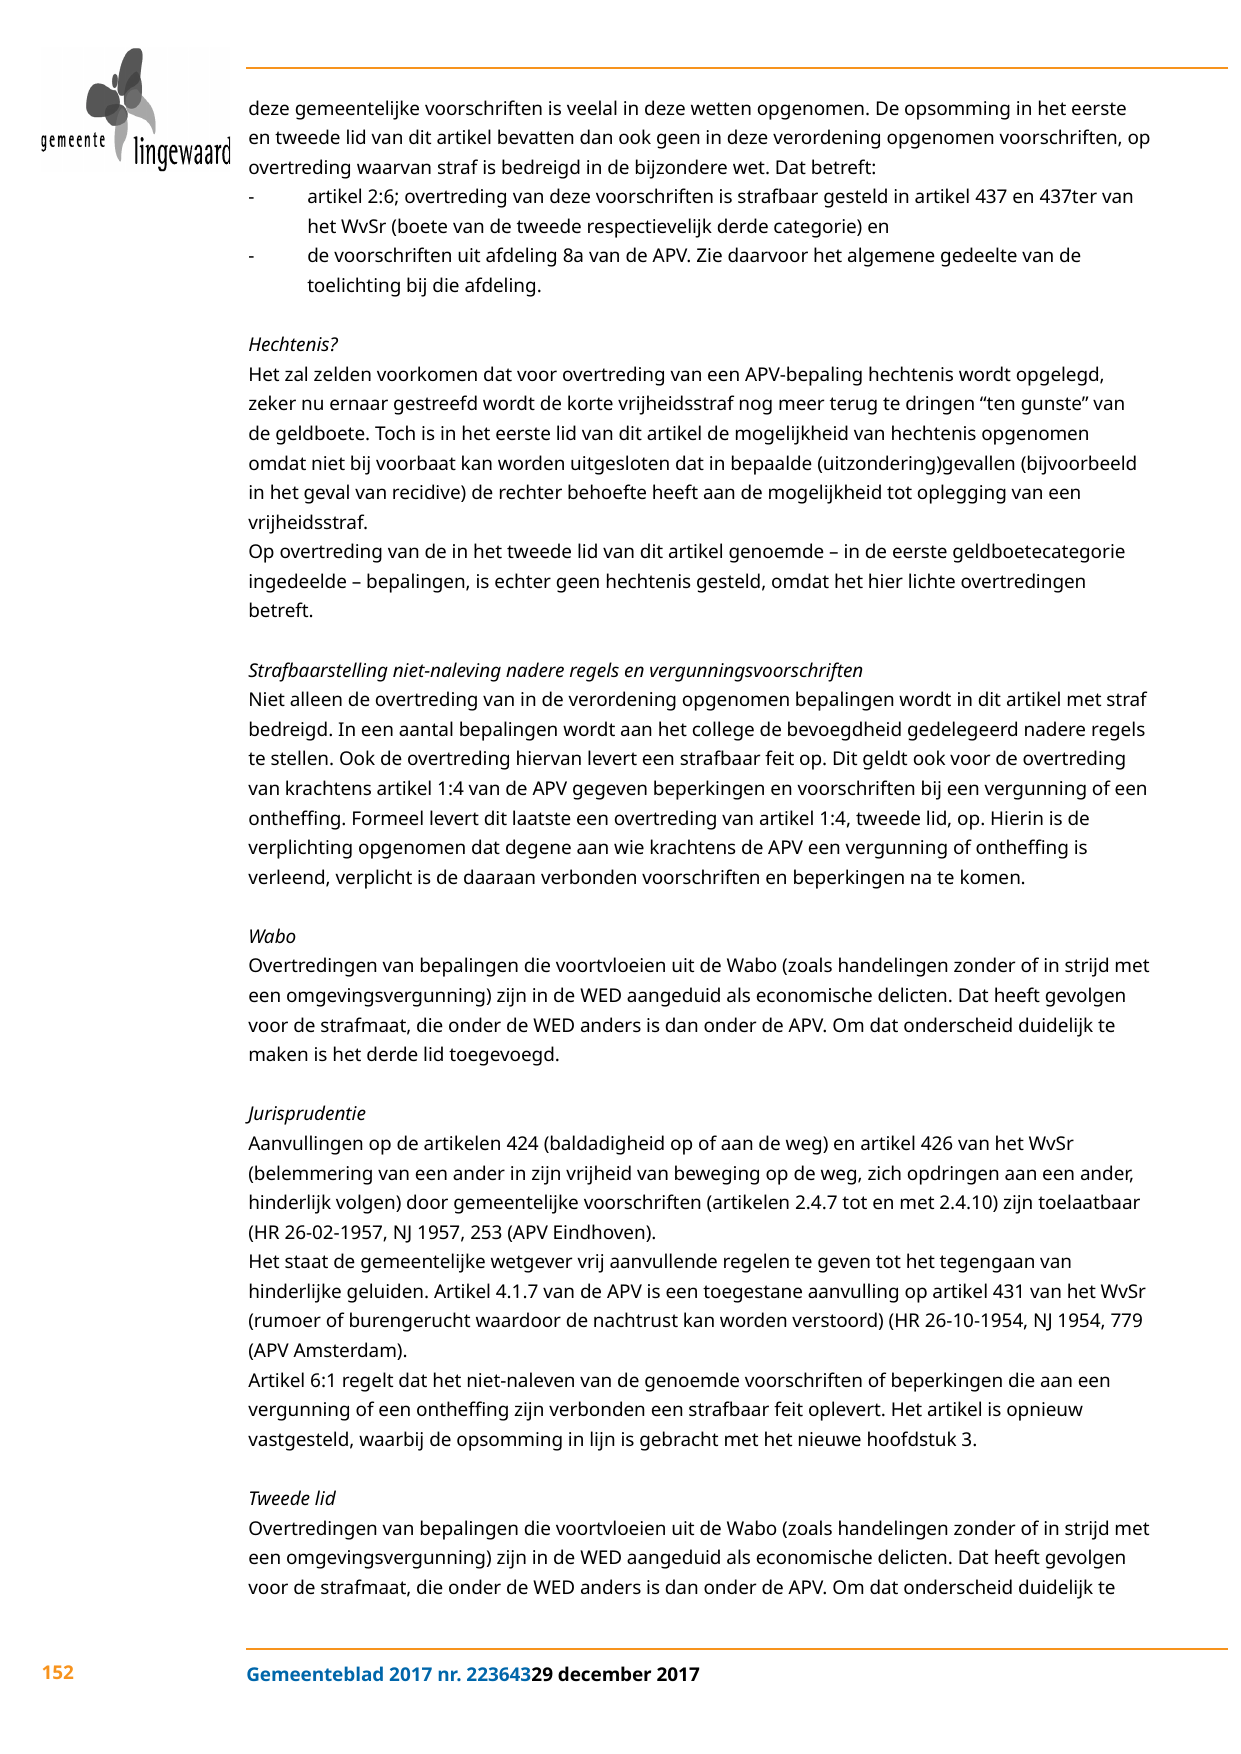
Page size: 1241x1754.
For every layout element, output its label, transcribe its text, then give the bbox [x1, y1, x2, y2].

text Strafbaarstelling niet-naleving nadere regels en vergunningsvoorschriften [248, 657, 1152, 683]
text Niet alleen de overtreding van in de verordening opgenomen bepalingen wordt in dit artikel met straf bedreigd. In een aantal bepalingen wordt aan het college de bevoegdheid gedelegeerd nadere regels te stellen. Ook de overtreding hiervan levert een strafbaar feit op. Dit geldt ook voor de overtreding van krachtens artikel 1:4 van de APV gegeven beperkingen en voorschriften bij een vergunning of een ontheffing. Formeel levert dit laatste een overtreding van artikel 1:4, tweede lid, op. Hierin is de verplichting opgenomen dat degene aan wie krachtens de APV een vergunning of ontheffing is verleend, verplicht is de daaraan verbonden voorschriften en beperkingen na te komen. [248, 686, 1152, 890]
text Aanvullingen op de artikelen 424 (baldadigheid op of aan de weg) en artikel 426 van het WvSr (belemmering van een ander in zijn vrijheid van beweging op de weg, zich opdringen aan een ander, hinderlijk volgen) door gemeentelijke voorschriften (artikelen 2.4.7 tot en met 2.4.10) zijn toelaatbaar (HR 26-02-1957, NJ 1957, 253 (APV Eindhoven). [248, 1130, 1152, 1245]
text deze gemeentelijke voorschriften is veelal in deze wetten opgenomen. De opsomming in het eerste en tweede lid van dit artikel bevatten dan ook geen in deze verordening opgenomen voorschriften, op overtreding waarvan straf is bedreigd in de bijzondere wet. Dat betreft: [248, 95, 1152, 180]
text Artikel 6:1 regelt dat het niet-naleven van de genoemde voorschriften of beperkingen die aan een vergunning of een ontheffing zijn verbonden een strafbaar feit oplevert. Het artikel is opnieuw vastgesteld, waarbij de opsomming in lijn is gebracht met het nieuwe hoofdstuk 3. [248, 1367, 1152, 1452]
text Overtredingen van bepalingen die voortvloeien uit de Wabo (zoals handelingen zonder of in strijd met een omgevingsvergunning) zijn in de WED aangeduid als economische delicten. Dat heeft gevolgen voor de strafmaat, die onder de WED anders is dan onder de APV. Om dat onderscheid duidelijk te maken is het derde lid toegevoegd. [248, 953, 1152, 1067]
picture [41, 47, 231, 172]
text Tweede lid [248, 1485, 1152, 1511]
text Overtredingen van bepalingen die voortvloeien uit de Wabo (zoals handelingen zonder of in strijd met een omgevingsvergunning) zijn in de WED aangeduid als economische delicten. Dat heeft gevolgen voor de strafmaat, die onder de WED anders is dan onder de APV. Om dat onderscheid duidelijk te [248, 1515, 1152, 1600]
text Jurisprudentie [248, 1101, 1152, 1126]
list de voorschriften uit afdeling 8a van de APV. Zie daarvoor het algemene gedeelte van de toelichting bij die afdeling. [248, 243, 1152, 298]
text Wabo [248, 923, 1152, 949]
text Hechtenis? [248, 331, 1152, 357]
text Het zal zelden voorkomen dat voor overtreding van een APV-bepaling hechtenis wordt opgelegd, zeker nu ernaar gestreefd wordt de korte vrijheidsstraf nog meer terug te dringen “ten gunste” van de geldboete. Toch is in het eerste lid van dit artikel de mogelijkheid van hechtenis opgenomen omdat niet bij voorbaat kan worden uitgesloten dat in bepaalde (uitzondering)gevallen (bijvoorbeeld in het geval van recidive) de rechter behoefte heeft aan de mogelijkheid tot oplegging van een vrijheidsstraf. [248, 361, 1152, 535]
list artikel 2:6; overtreding van deze voorschriften is strafbaar gesteld in artikel 437 en 437ter van het WvSr (boete van de tweede respectievelijk derde categorie) en [248, 183, 1152, 239]
text Het staat de gemeentelijke wetgever vrij aanvullende regelen te geven tot het tegengaan van hinderlijke geluiden. Artikel 4.1.7 van de APV is een toegestane aanvulling op artikel 431 van het WvSr (rumoer of burengerucht waardoor de nachtrust kan worden verstoord) (HR 26-10-1954, NJ 1954, 779 (APV Amsterdam). [248, 1248, 1152, 1363]
text Op overtreding van de in het tweede lid van dit artikel genoemde – in de eerste geldboetecategorie ingedeelde – bepalingen, is echter geen hechtenis gesteld, omdat het hier lichte overtredingen betreft. [248, 538, 1152, 623]
